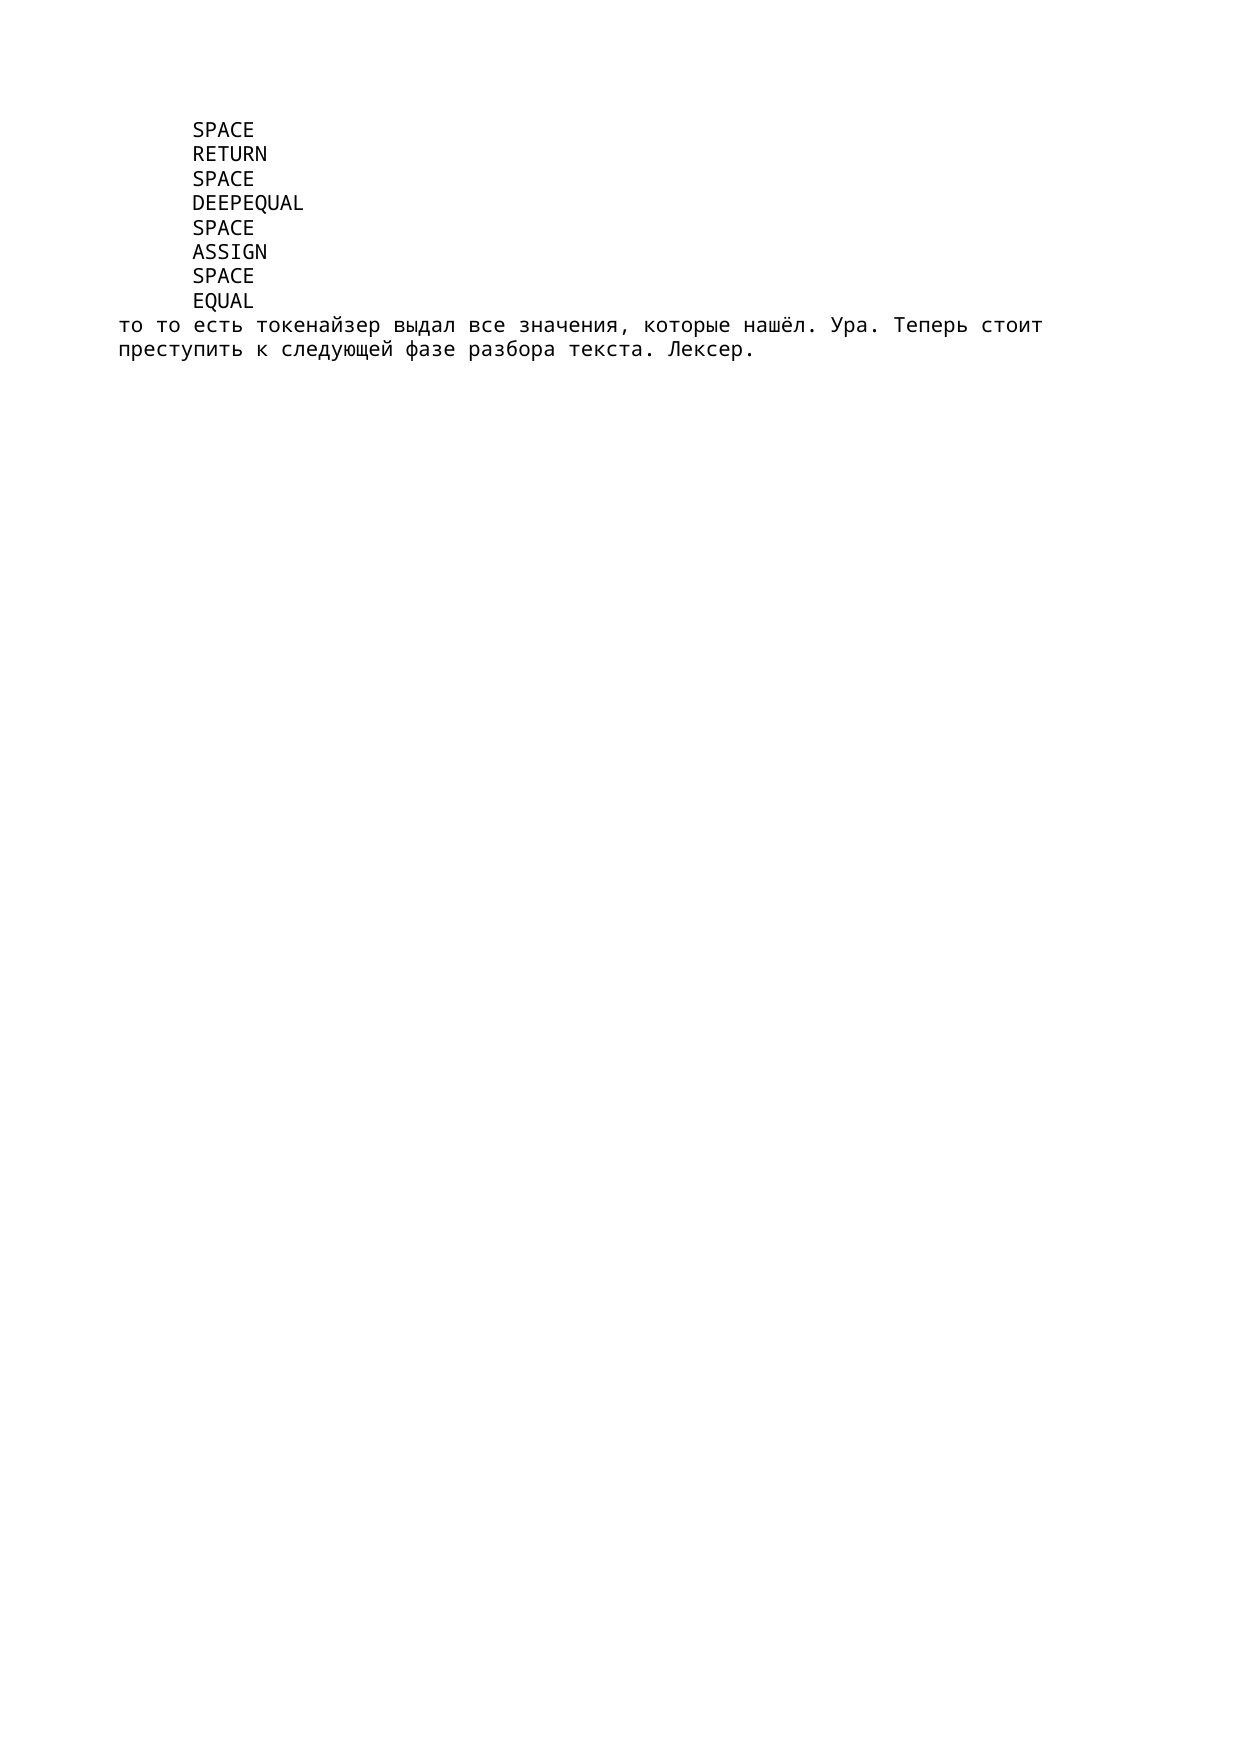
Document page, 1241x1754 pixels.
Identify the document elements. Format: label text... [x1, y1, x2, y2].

text SPACE [118, 167, 1122, 191]
text SPACE [118, 118, 1122, 142]
text SPACE [118, 216, 1122, 240]
text то то есть токенайзер выдал все значения, которые нашёл. Ура. Теперь стоит преступить к следующей фазе разбора текста. Лексер. [118, 313, 1122, 362]
text DEEPEQUAL [118, 191, 1122, 216]
text RETURN [118, 142, 1122, 167]
text ASSIGN [118, 240, 1122, 264]
text SPACE [118, 264, 1122, 289]
text EQUAL [118, 289, 1122, 313]
